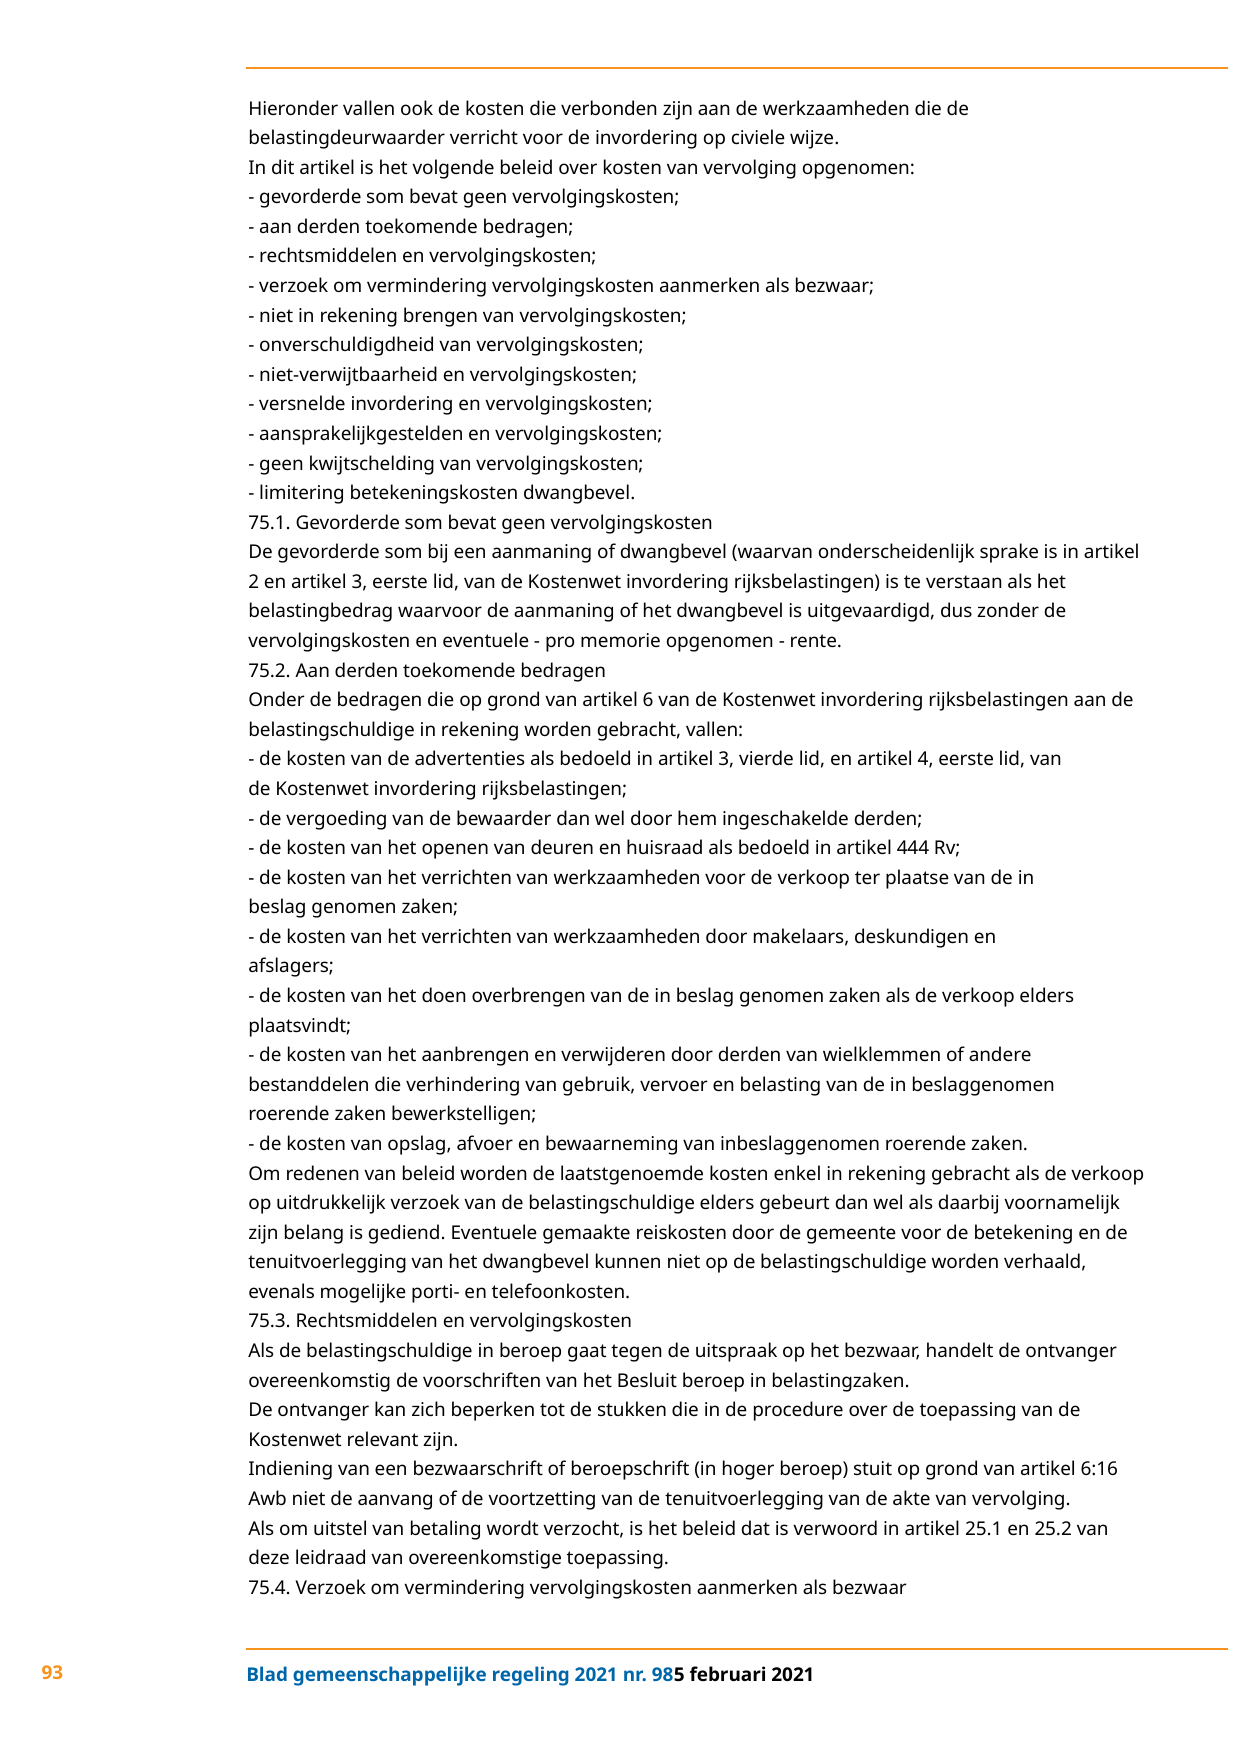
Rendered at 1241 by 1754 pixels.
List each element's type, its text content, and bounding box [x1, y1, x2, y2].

text - aan derden toekomende bedragen; [248, 213, 1152, 239]
text De gevorderde som bij een aanmaning of dwangbevel (waarvan onderscheidenlijk sprake is in artikel 2 en artikel 3, eerste lid, van de Kostenwet invordering rijksbelastingen) is te verstaan als het belastingbedrag waarvoor de aanmaning of het dwangbevel is uitgevaardigd, dus zonder de vervolgingskosten en eventuele - pro memorie opgenomen - rente. [248, 538, 1152, 653]
text 75.1. Gevorderde som bevat geen vervolgingskosten [248, 509, 1152, 535]
text - versnelde invordering en vervolgingskosten; [248, 391, 1152, 416]
text - gevorderde som bevat geen vervolgingskosten; [248, 183, 1152, 209]
text Om redenen van beleid worden de laatstgenoemde kosten enkel in rekening gebracht als de verkoop op uitdrukkelijk verzoek van de belastingschuldige elders gebeurt dan wel als daarbij voornamelijk zijn belang is gediend. Eventuele gemaakte reiskosten door de gemeente voor de betekening en de tenuitvoerlegging van het dwangbevel kunnen niet op de belastingschuldige worden verhaald, evenals mogelijke porti- en telefoonkosten. [248, 1160, 1152, 1304]
text roerende zaken bewerkstelligen; [248, 1101, 1152, 1126]
text - onverschuldigdheid van vervolgingskosten; [248, 331, 1152, 357]
text - de kosten van het aanbrengen en verwijderen door derden van wielklemmen of andere [248, 1041, 1152, 1067]
text de Kostenwet invordering rijksbelastingen; [248, 775, 1152, 801]
text De ontvanger kan zich beperken tot de stukken die in de procedure over de toepassing van de Kostenwet relevant zijn. [248, 1396, 1152, 1452]
text - limitering betekeningskosten dwangbevel. [248, 479, 1152, 505]
text - de vergoeding van de bewaarder dan wel door hem ingeschakelde derden; [248, 805, 1152, 831]
text - geen kwijtschelding van vervolgingskosten; [248, 450, 1152, 476]
text Hieronder vallen ook de kosten die verbonden zijn aan de werkzaamheden die de belastingdeurwaarder verricht voor de invordering op civiele wijze. [248, 95, 1152, 150]
text - de kosten van het verrichten van werkzaamheden voor de verkoop ter plaatse van de in [248, 864, 1152, 890]
text - rechtsmiddelen en vervolgingskosten; [248, 243, 1152, 268]
text In dit artikel is het volgende beleid over kosten van vervolging opgenomen: [248, 154, 1152, 180]
text 75.3. Rechtsmiddelen en vervolgingskosten [248, 1308, 1152, 1333]
picture [41, 47, 231, 172]
text Als de belastingschuldige in beroep gaat tegen de uitspraak op het bezwaar, handelt de ontvanger overeenkomstig de voorschriften van het Besluit beroep in belastingzaken. [248, 1337, 1152, 1393]
text Als om uitstel van betaling wordt verzocht, is het beleid dat is verwoord in artikel 25.1 en 25.2 van deze leidraad van overeenkomstige toepassing. [248, 1515, 1152, 1570]
text afslagers; [248, 953, 1152, 978]
text - aansprakelijkgestelden en vervolgingskosten; [248, 420, 1152, 446]
text 75.4. Verzoek om vermindering vervolgingskosten aanmerken als bezwaar [248, 1574, 1152, 1600]
text beslag genomen zaken; [248, 893, 1152, 919]
text bestanddelen die verhindering van gebruik, vervoer en belasting van de in beslaggenomen [248, 1071, 1152, 1097]
text - de kosten van het doen overbrengen van de in beslag genomen zaken als de verkoop elders [248, 982, 1152, 1008]
text plaatsvindt; [248, 1012, 1152, 1038]
text - de kosten van de advertenties als bedoeld in artikel 3, vierde lid, en artikel 4, eerste lid, van [248, 746, 1152, 771]
text Onder de bedragen die op grond van artikel 6 van de Kostenwet invordering rijksbelastingen aan de belastingschuldige in rekening worden gebracht, vallen: [248, 686, 1152, 742]
text - de kosten van opslag, afvoer en bewaarneming van inbeslaggenomen roerende zaken. [248, 1130, 1152, 1156]
text - de kosten van het verrichten van werkzaamheden door makelaars, deskundigen en [248, 923, 1152, 949]
text - niet-verwijtbaarheid en vervolgingskosten; [248, 361, 1152, 387]
text - verzoek om vermindering vervolgingskosten aanmerken als bezwaar; [248, 272, 1152, 298]
text Indiening van een bezwaarschrift of beroepschrift (in hoger beroep) stuit op grond van artikel 6:16 Awb niet de aanvang of de voortzetting van de tenuitvoerlegging van de akte van vervolging. [248, 1456, 1152, 1511]
text - niet in rekening brengen van vervolgingskosten; [248, 302, 1152, 328]
text - de kosten van het openen van deuren en huisraad als bedoeld in artikel 444 Rv; [248, 834, 1152, 860]
text 75.2. Aan derden toekomende bedragen [248, 657, 1152, 683]
